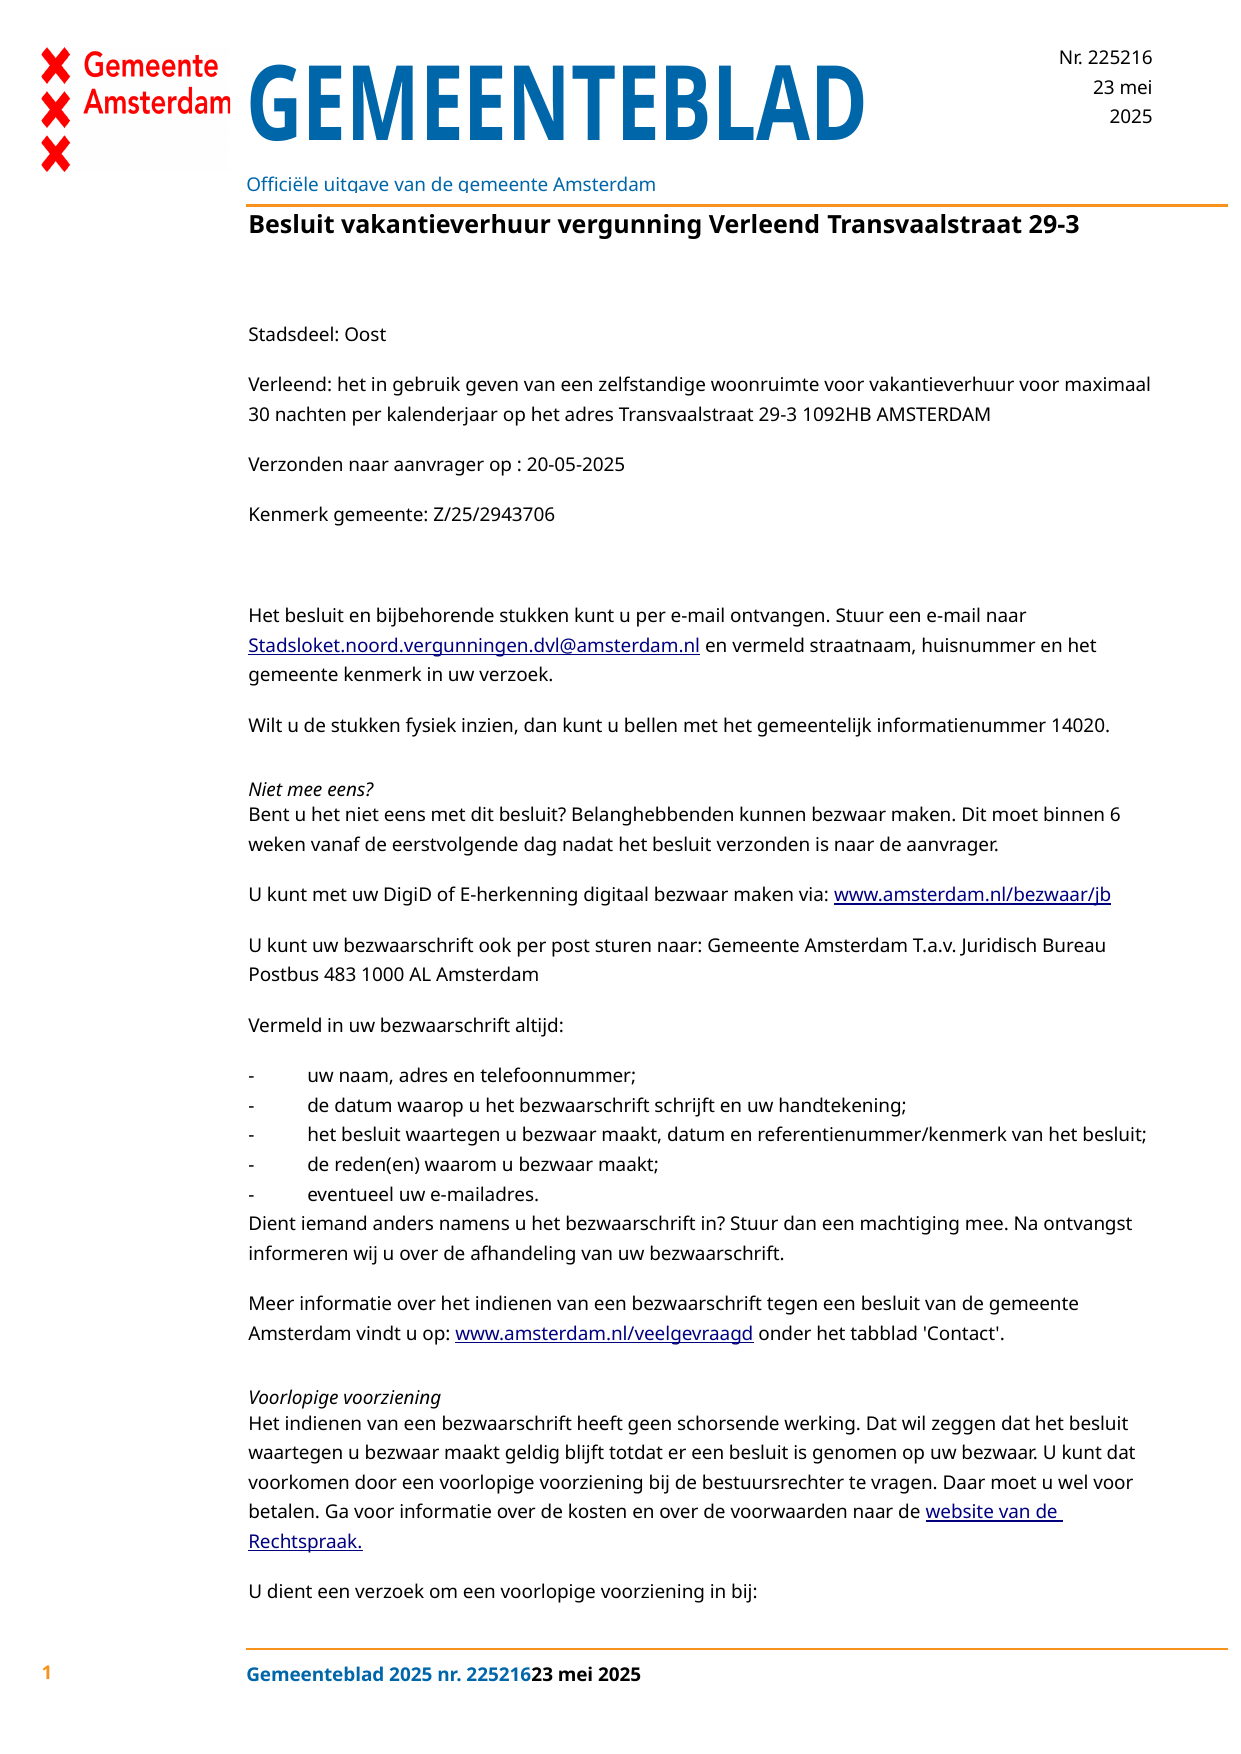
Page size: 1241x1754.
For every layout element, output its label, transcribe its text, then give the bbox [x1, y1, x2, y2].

text Wilt u de stukken fysiek inzien, dan kunt u bellen met het gemeentelijk informatienummer 14020. [248, 712, 1152, 738]
text Verzonden naar aanvrager op : 20-05-2025 [248, 451, 1152, 477]
list de reden(en) waarom u bezwaar maakt; [248, 1151, 1152, 1177]
text Bent u het niet eens met dit besluit? Belanghebbenden kunnen bezwaar maken. Dit moet binnen 6 weken vanaf de eerstvolgende dag nadat het besluit verzonden is naar de aanvrager. [248, 802, 1152, 857]
text Dient iemand anders namens u het bezwaarschrift in? Stuur dan een machtiging mee. Na ontvangst informeren wij u over de afhandeling van uw bezwaarschrift. [248, 1210, 1152, 1266]
text Vermeld in uw bezwaarschrift altijd: [248, 1012, 1152, 1038]
text Verleend: het in gebruik geven van een zelfstandige woonruimte voor vakantieverhuur voor maximaal 30 nachten per kalenderjaar op het adres Transvaalstraat 29-3 1092HB AMSTERDAM [248, 371, 1152, 426]
text Het besluit en bijbehorende stukken kunt u per e-mail ontvangen. Stuur een e-mail naar Stadsloket.noord.vergunningen.dvl@amsterdam.nl en vermeld straatnaam, huisnummer en het gemeente kenmerk in uw verzoek. [248, 602, 1152, 687]
text Meer informatie over het indienen van een bezwaarschrift tegen een besluit van de gemeente Amsterdam vindt u op: www.amsterdam.nl/veelgevraagd onder het tabblad 'Contact'. [248, 1290, 1152, 1346]
text Niet mee eens? [248, 776, 1152, 802]
text Het indienen van een bezwaarschrift heeft geen schorsende werking. Dat wil zeggen dat het besluit waartegen u bezwaar maakt geldig blijft totdat er een besluit is genomen op uw bezwaar. U kunt dat voorkomen door een voorlopige voorziening bij de bestuursrechter te vragen. Daar moet u wel voor betalen. Ga voor informatie over de kosten en over de voorwaarden naar de website van de Rechtspraak. [248, 1410, 1152, 1554]
list de datum waarop u het bezwaarschrift schrijft en uw handtekening; [248, 1092, 1152, 1118]
list uw naam, adres en telefoonnummer; [248, 1062, 1152, 1088]
list het besluit waartegen u bezwaar maakt, datum en referentienummer/kenmerk van het besluit; [248, 1122, 1152, 1147]
text Besluit vakantieverhuur vergunning Verleend Transvaalstraat 29-3 [248, 207, 1152, 241]
picture [41, 47, 231, 172]
list eventueel uw e-mailadres. [248, 1181, 1152, 1207]
text Stadsdeel: Oost [248, 321, 1152, 346]
text Voorlopige voorziening [248, 1384, 1152, 1410]
text U kunt met uw DigiD of E-herkenning digitaal bezwaar maken via: www.amsterdam.nl/bezwaar/jb [248, 882, 1152, 907]
text U dient een verzoek om een voorlopige voorziening in bij: [248, 1578, 1152, 1604]
text U kunt uw bezwaarschrift ook per post sturen naar: Gemeente Amsterdam T.a.v. Juridisch Bureau Postbus 483 1000 AL Amsterdam [248, 932, 1152, 987]
text Kenmerk gemeente: Z/25/2943706 [248, 502, 1152, 527]
